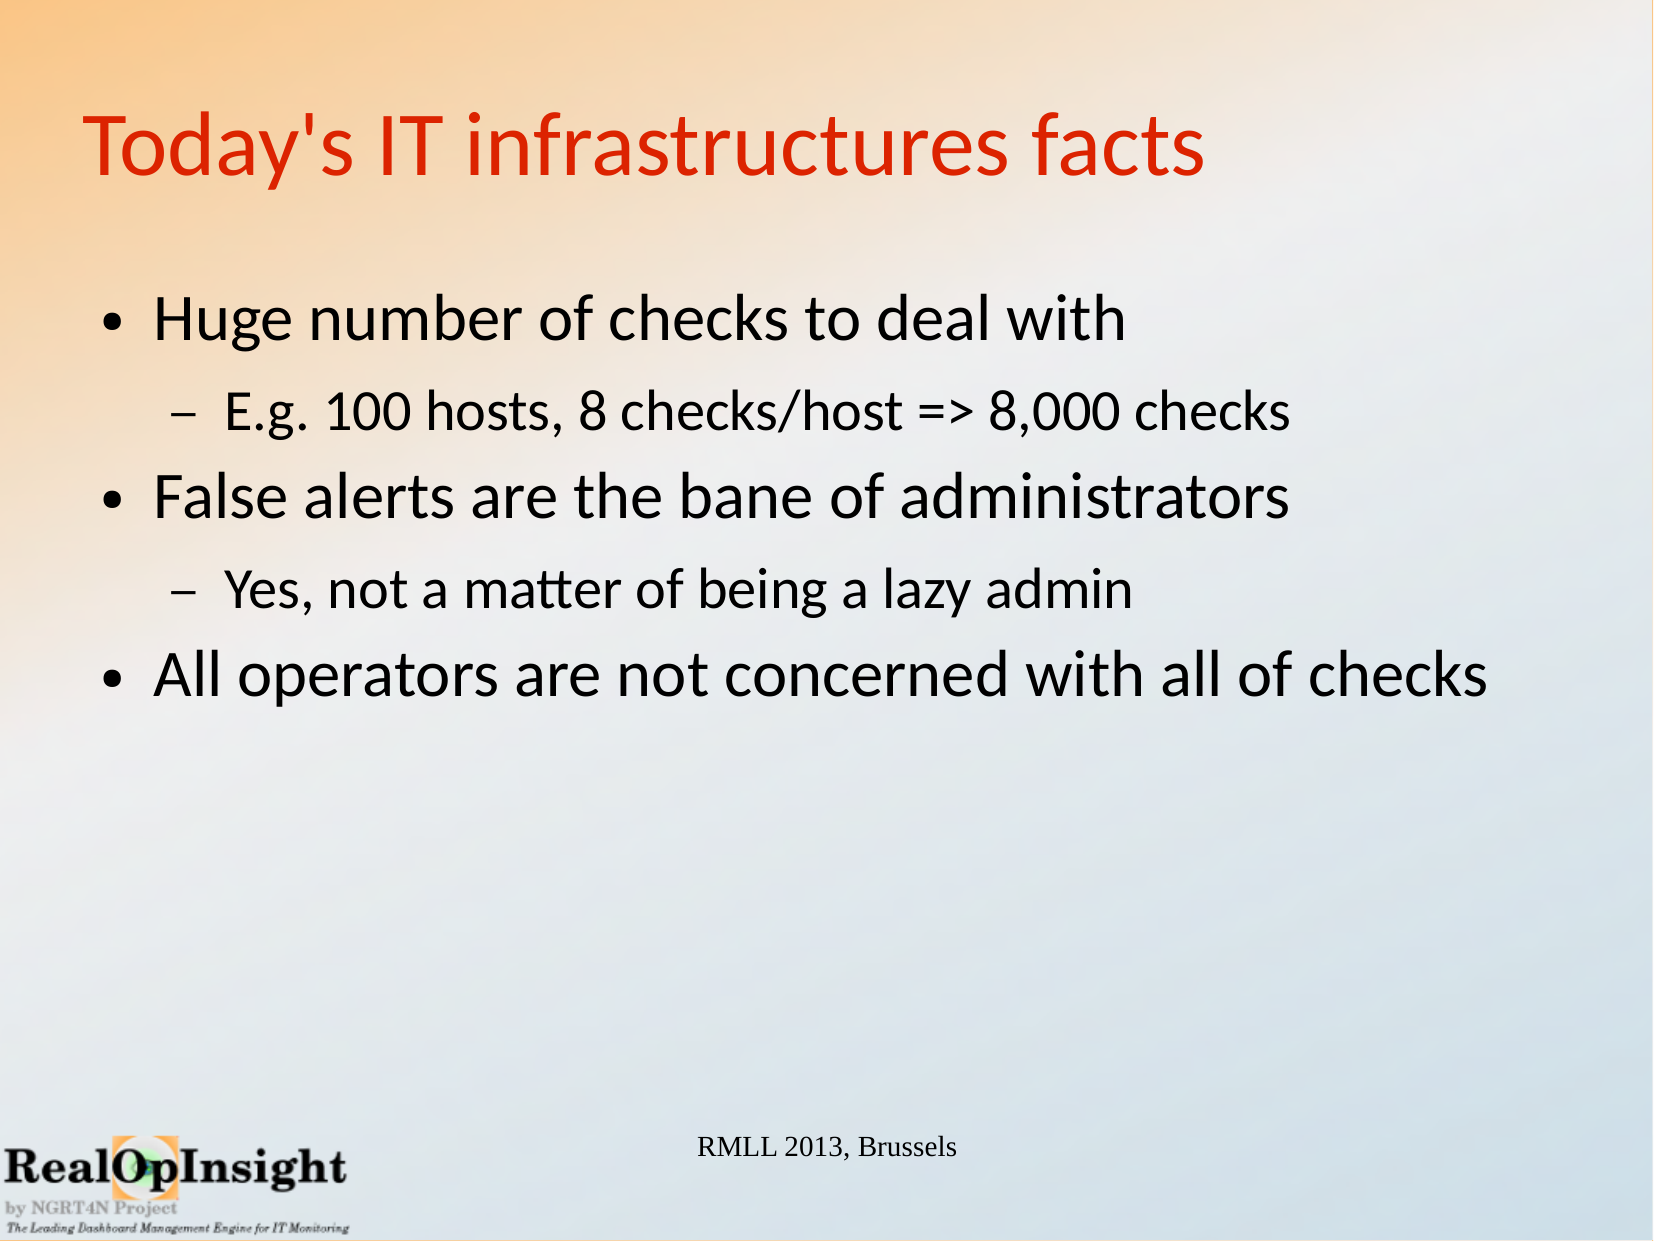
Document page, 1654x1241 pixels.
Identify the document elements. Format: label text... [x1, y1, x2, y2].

list Huge number of checks to deal with E.g. 100 hosts, 8 checks/host => 8,000 checks False alerts are the bane of administrators Yes, not a matter of being a lazy admin All operators are not concerned with all of checks [82, 290, 1538, 1010]
picture [0, 0, 1654, 1241]
title Today's IT infrastructures facts [82, 49, 1571, 257]
